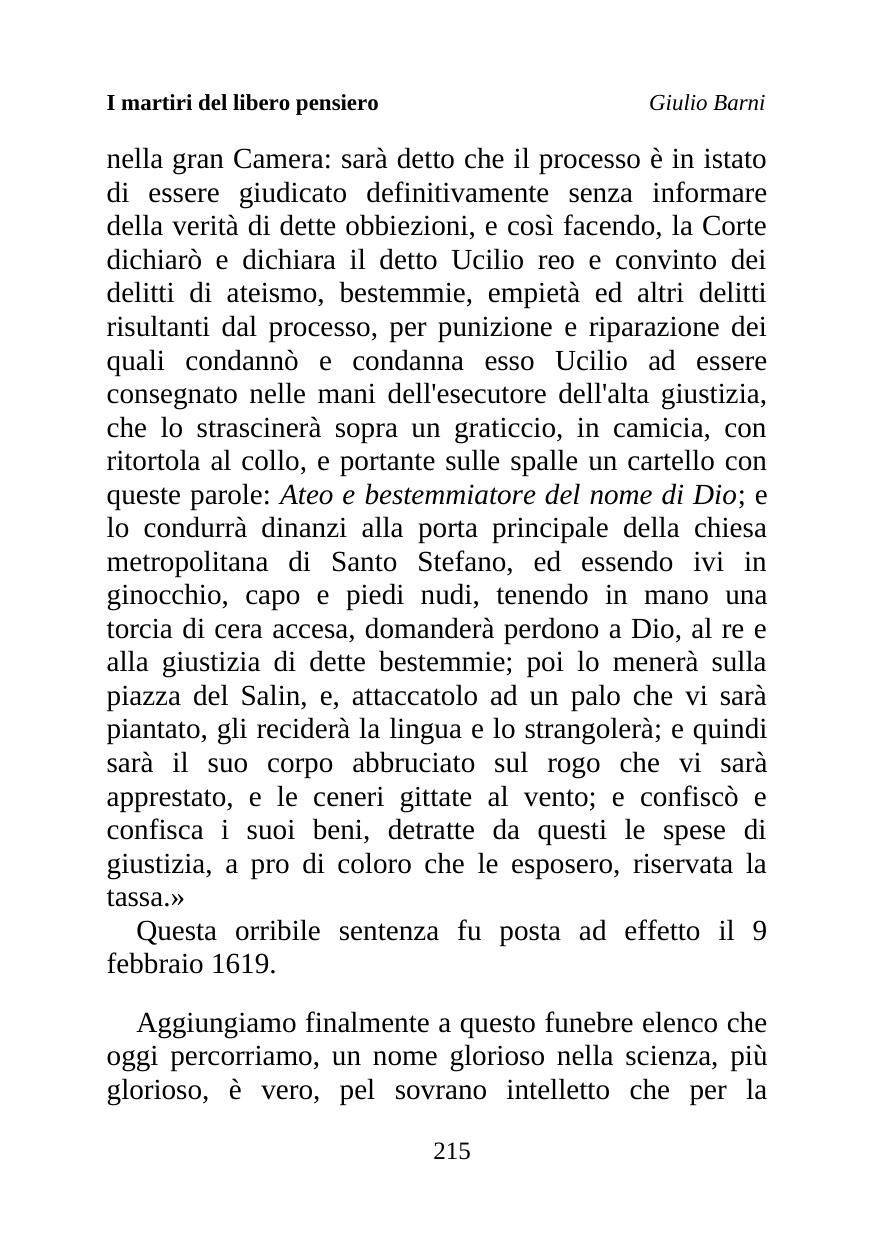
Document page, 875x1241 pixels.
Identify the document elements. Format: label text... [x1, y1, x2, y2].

text nella gran Camera: sarà detto che il processo è in istato di essere giudicato definitivamente senza informare della verità di dette obbiezioni, e così facendo, la Corte dichiarò e dichiara il detto Ucilio reo e convinto dei delitti di ateismo, bestemmie, empietà ed altri delitti risultanti dal processo, per punizione e riparazione dei quali condannò e condanna esso Ucilio ad essere consegnato nelle mani dell'esecutore dell'alta giustizia, che lo strascinerà sopra un graticcio, in camicia, con ritortola al collo, e portante sulle spalle un cartello con queste parole: Ateo e bestemmiatore del nome di Dio; e lo condurrà dinanzi alla porta principale della chiesa metropolitana di Santo Stefano, ed essendo ivi in ginocchio, capo e piedi nudi, tenendo in mano una torcia di cera accesa, domanderà perdono a Dio, al re e alla giustizia di dette bestemmie; poi lo menerà sulla piazza del Salin, e, attaccatolo ad un palo che vi sarà piantato, gli reciderà la lingua e lo strangolerà; e quindi sarà il suo corpo abbruciato sul rogo che vi sarà apprestato, e le ceneri gittate al vento; e confiscò e confisca i suoi beni, detratte da questi le spese di giustizia, a pro di coloro che le esposero, riservata la tassa.» [106, 141, 768, 913]
text Aggiungiamo finalmente a questo funebre elenco che oggi percorriamo, un nome glorioso nella scienza, più glorioso, è vero, pel sovrano intelletto che per la [106, 1005, 768, 1105]
text Questa orribile sentenza fu posta ad effetto il 9 febbraio 1619. [106, 913, 768, 980]
